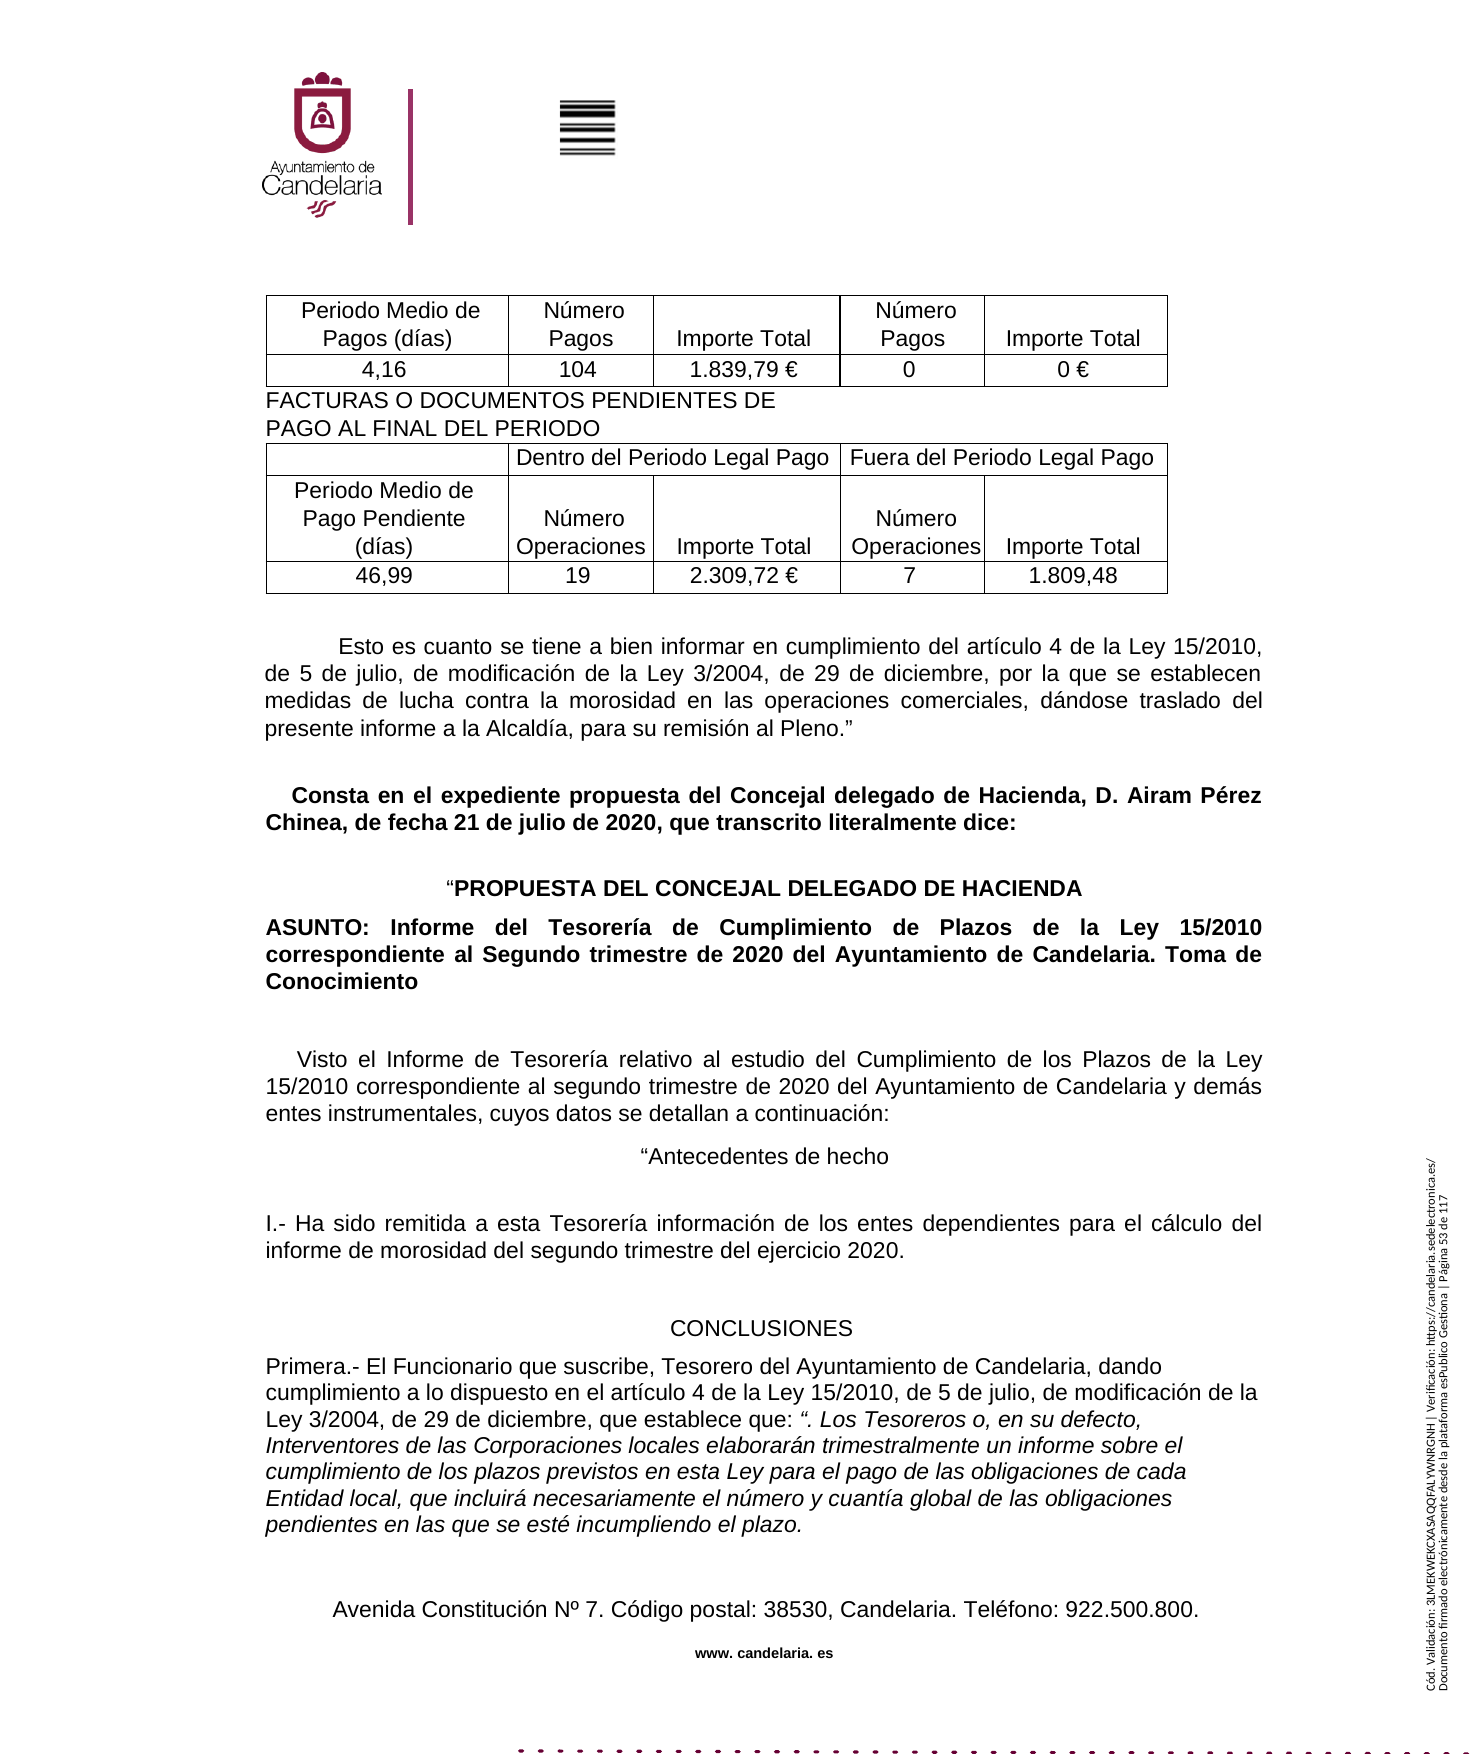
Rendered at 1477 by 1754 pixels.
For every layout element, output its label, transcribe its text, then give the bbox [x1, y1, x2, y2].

table_cell 104 [509, 355, 653, 386]
text FACTURAS O DOCUMENTOS PENDIENTES DE [265, 387, 1263, 413]
table_cell 0 € [985, 355, 1167, 386]
text PAGO AL FINAL DEL PERIODO [265, 415, 1263, 441]
text Esto es cuanto se tiene a bien informar en cumplimiento del artículo 4 de la Ley 15/2010, de 5 de julio, de modificación de la Ley 3/2004, de 29 de diciembre, por la que se establecen medidas de lucha contra la morosidad en las operaciones comerciales, dándose traslado del presente informe a la Alcaldía, para su remisión al Pleno.” [264, 633, 1263, 741]
table_cell 4,16 [267, 355, 508, 386]
table_cell Número Operaciones [841, 476, 984, 561]
table_cell 7 [841, 562, 984, 593]
text ASUNTO: Informe del Tesorería de Cumplimiento de Plazos de la Ley 15/2010 correspondiente al Segundo trimestre de 2020 del Ayuntamiento de Candelaria. Toma de Conocimiento [265, 914, 1263, 994]
table_cell 19 [509, 562, 653, 593]
table_cell Importe Total [654, 476, 840, 561]
table_cell Importe Total [985, 296, 1167, 354]
text Consta en el expediente propuesta del Concejal delegado de Hacienda, D. Airam Pérez Chinea, de fecha 21 de julio de 2020, que transcrito literalmente dice: [265, 782, 1263, 835]
table_cell Periodo Medio de Pago Pendiente (días) [267, 476, 508, 561]
table_cell Importe Total [985, 476, 1167, 561]
table_cell 46,99 [267, 562, 508, 593]
table_cell 1.809,48 [985, 562, 1167, 593]
text Visto el Informe de Tesorería relativo al estudio del Cumplimiento de los Plazos de la Ley 15/2010 correspondiente al segundo trimestre de 2020 del Ayuntamiento de Candelaria y demás entes instrumentales, cuyos datos se detallan a continuación: [265, 1046, 1263, 1127]
table_header [267, 444, 508, 475]
table_cell 2.309,72 € [654, 562, 840, 593]
table_cell Periodo Medio de Pagos (días) [267, 296, 508, 354]
table_cell Número Operaciones [509, 476, 653, 561]
text CONCLUSIONES [266, 1314, 1262, 1341]
table_cell Número Pagos [841, 296, 984, 354]
subtitle “PROPUESTA DEL CONCEJAL DELEGADO DE HACIENDA [266, 875, 1262, 902]
table_cell Importe Total [654, 296, 839, 354]
table_cell Número Pagos [509, 296, 653, 354]
table_header Fuera del Periodo Legal Pago [841, 444, 1167, 475]
table_cell 1.839,79 € [654, 355, 839, 386]
table_cell 0 [841, 355, 984, 386]
text Primera.- El Funcionario que suscribe, Tesorero del Ayuntamiento de Candelaria, dando cumplimiento a lo dispuesto en el artículo 4 de la Ley 15/2010, de 5 de julio, de modificación de la Ley 3/2004, de 29 de diciembre, que establece que: “. Los Tesoreros o, en su defecto, Interventores de las Corporaciones locales elaborarán trimestralmente un informe sobre el cumplimiento de los plazos previstos en esta Ley para el pago de las obligaciones de cada Entidad local, que incluirá necesariamente el número y cuantía global de las obligaciones pendientes en las que se esté incumpliendo el plazo. [265, 1353, 1263, 1537]
text “Antecedentes de hecho [266, 1143, 1263, 1169]
text I.- Ha sido remitida a esta Tesorería información de los entes dependientes para el cálculo del informe de morosidad del segundo trimestre del ejercicio 2020. [265, 1210, 1263, 1263]
table_header Dentro del Periodo Legal Pago [509, 444, 840, 475]
